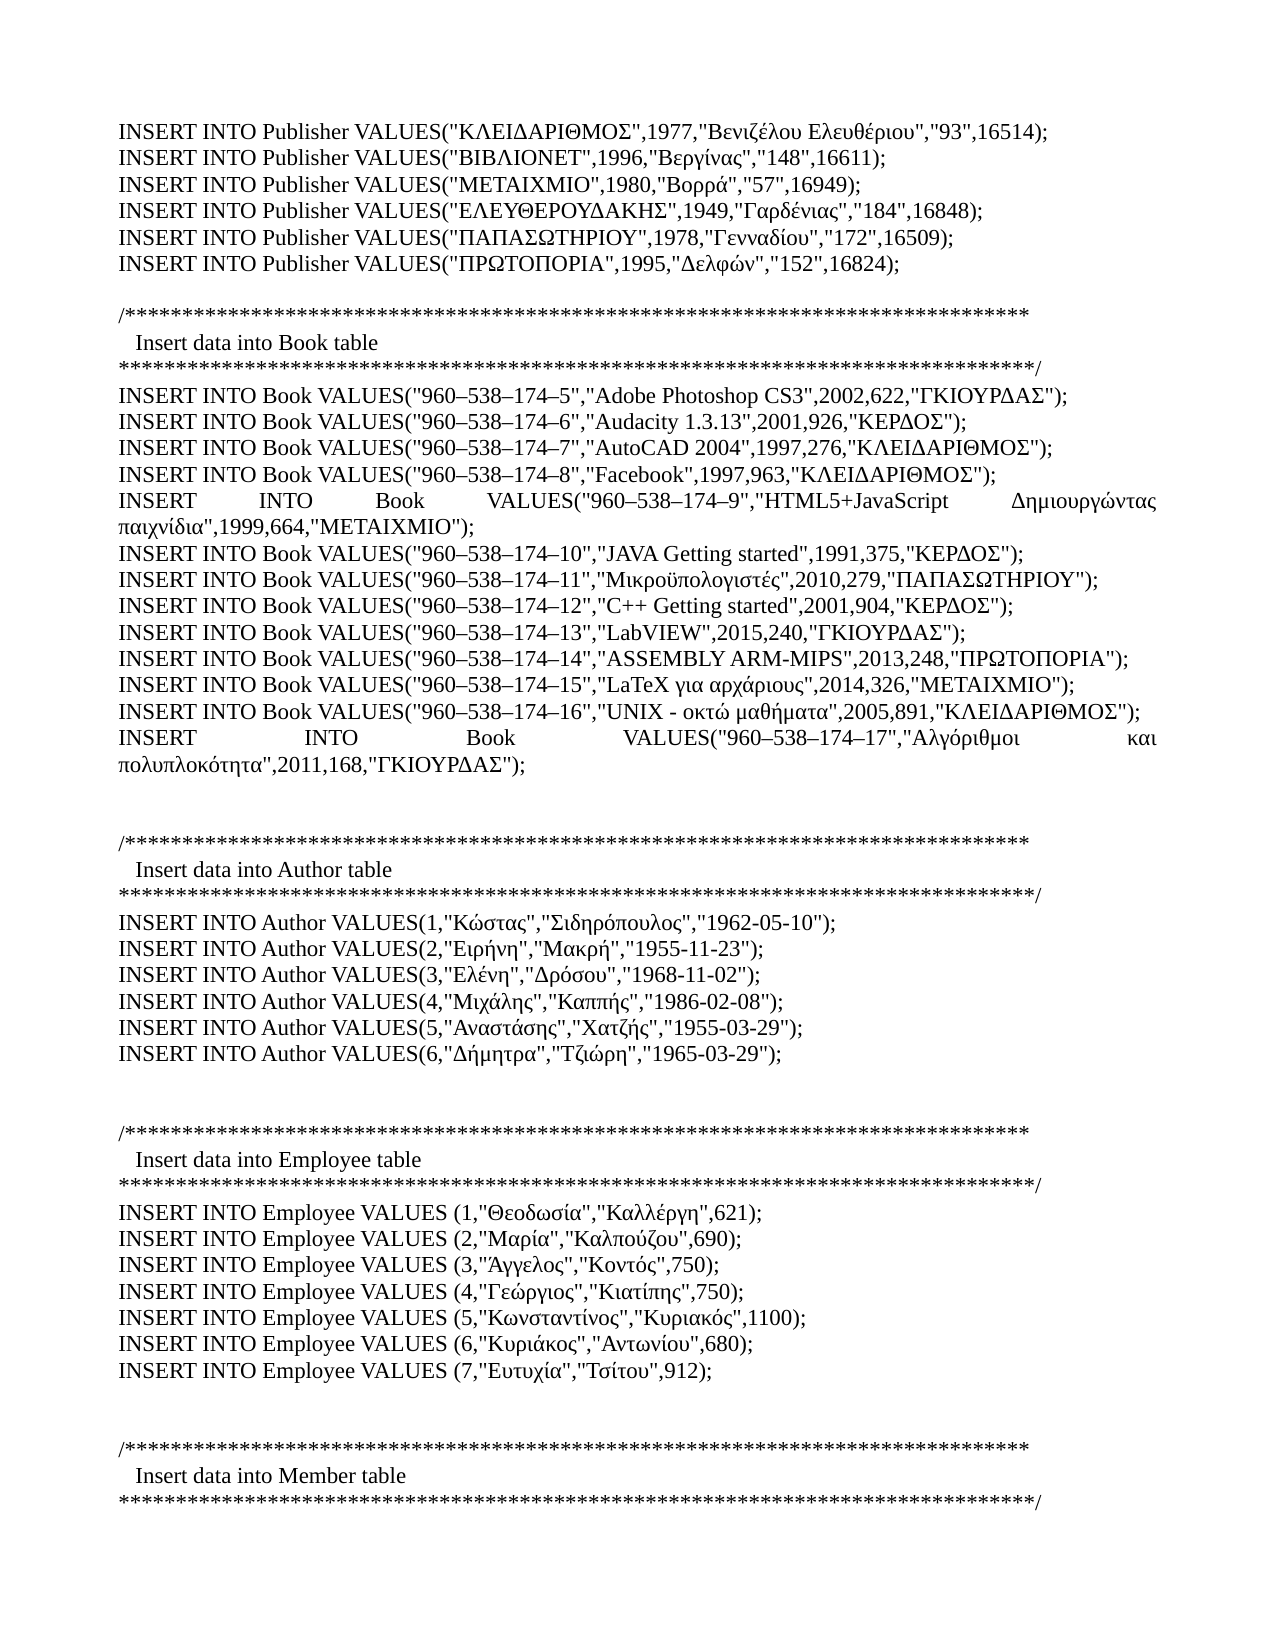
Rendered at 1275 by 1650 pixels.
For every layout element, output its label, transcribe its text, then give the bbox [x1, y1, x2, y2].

text INSERT INTO Publisher VALUES("ΜΕΤΑΙΧΜΙΟ",1980,"Βορρά","57",16949); [118, 171, 1157, 197]
text INSERT INTO Book VALUES("960–538–174–15","LaTeX για αρχάριους",2014,326,"ΜΕΤΑΙΧΜΙΟ"); [118, 672, 1157, 698]
text INSERT INTO Author VALUES(6,"Δήμητρα","Τζιώρη","1965-03-29"); [118, 1041, 1157, 1067]
text INSERT INTO Book VALUES("960–538–174–9","HTML5+JavaScript Δημιουργώντας παιχνίδια",1999,664,"ΜΕΤΑΙΧΜΙΟ"); [118, 487, 1157, 540]
text INSERT INTO Book VALUES("960–538–174–8","Facebook",1997,963,"ΚΛΕΙΔΑΡΙΘΜΟΣ"); [118, 461, 1157, 487]
text Insert data into Member table [118, 1462, 1157, 1488]
text ********************************************************************************/ [118, 1488, 1157, 1515]
text INSERT INTO Author VALUES(4,"Μιχάλης","Καππής","1986-02-08"); [118, 988, 1157, 1014]
text INSERT INTO Book VALUES("960–538–174–16","UNIX - οκτώ μαθήματα",2005,891,"ΚΛΕΙΔΑΡΙΘΜΟΣ"); [118, 698, 1157, 724]
text INSERT INTO Publisher VALUES("ΒΙΒΛΙΟΝΕΤ",1996,"Βεργίνας","148",16611); [118, 144, 1157, 171]
text INSERT INTO Publisher VALUES("ΚΛΕΙΔΑΡΙΘΜΟΣ",1977,"Βενιζέλου Ελευθέριου","93",16514); [118, 118, 1157, 144]
text INSERT INTO Employee VALUES (7,"Ευτυχία","Τσίτου",912); [118, 1357, 1157, 1383]
text INSERT INTO Author VALUES(5,"Αναστάσης","Χατζής","1955-03-29"); [118, 1014, 1157, 1041]
text INSERT INTO Employee VALUES (4,"Γεώργιος","Κιατίπης",750); [118, 1278, 1157, 1304]
text INSERT INTO Publisher VALUES("ΕΛΕΥΘΕΡΟΥΔΑΚΗΣ",1949,"Γαρδένιας","184",16848); [118, 197, 1157, 223]
text INSERT INTO Book VALUES("960–538–174–17","Αλγόριθμοι και πολυπλοκότητα",2011,168,"ΓΚΙΟΥΡΔΑΣ"); [118, 724, 1157, 777]
text INSERT INTO Book VALUES("960–538–174–10","JAVA Getting started",1991,375,"ΚΕΡΔΟΣ"); [118, 540, 1157, 566]
text Insert data into Author table [118, 856, 1157, 882]
text INSERT INTO Book VALUES("960–538–174–7","AutoCAD 2004",1997,276,"ΚΛΕΙΔΑΡΙΘΜΟΣ"); [118, 434, 1157, 461]
text Insert data into Book table [118, 329, 1157, 355]
text INSERT INTO Employee VALUES (3,"Άγγελος","Κοντός",750); [118, 1251, 1157, 1278]
text INSERT INTO Book VALUES("960–538–174–13","LabVIEW",2015,240,"ΓΚΙΟΥΡΔΑΣ"); [118, 619, 1157, 645]
text INSERT INTO Book VALUES("960–538–174–11","Μικροϋπολογιστές",2010,279,"ΠΑΠΑΣΩΤΗΡΙΟΥ"); [118, 566, 1157, 592]
text INSERT INTO Publisher VALUES("ΠΑΠΑΣΩΤΗΡΙΟΥ",1978,"Γενναδίου","172",16509); [118, 223, 1157, 250]
text INSERT INTO Book VALUES("960–538–174–6","Audacity 1.3.13",2001,926,"ΚΕΡΔΟΣ"); [118, 408, 1157, 434]
text /******************************************************************************* [118, 830, 1157, 856]
text INSERT INTO Book VALUES("960–538–174–12","C++ Getting started",2001,904,"ΚΕΡΔΟΣ"); [118, 592, 1157, 619]
text INSERT INTO Employee VALUES (2,"Μαρία","Καλπούζου",690); [118, 1225, 1157, 1251]
text /******************************************************************************* [118, 1436, 1157, 1462]
text ********************************************************************************/ [118, 1172, 1157, 1199]
text INSERT INTO Author VALUES(3,"Ελένη","Δρόσου","1968-11-02"); [118, 961, 1157, 988]
text INSERT INTO Book VALUES("960–538–174–14","ASSEMBLY ARM-MIPS",2013,248,"ΠΡΩΤΟΠΟΡΙΑ"); [118, 645, 1157, 672]
text INSERT INTO Book VALUES("960–538–174–5","Adobe Photoshop CS3",2002,622,"ΓΚΙΟΥΡΔΑΣ"); [118, 382, 1157, 408]
text INSERT INTO Author VALUES(2,"Ειρήνη","Μακρή","1955-11-23"); [118, 935, 1157, 961]
text INSERT INTO Employee VALUES (6,"Κυριάκος","Αντωνίου",680); [118, 1330, 1157, 1357]
text ********************************************************************************/ [118, 882, 1157, 909]
text /******************************************************************************* [118, 303, 1157, 329]
text /******************************************************************************* [118, 1119, 1157, 1146]
text Insert data into Employee table [118, 1146, 1157, 1172]
text INSERT INTO Employee VALUES (1,"Θεοδωσία","Καλλέργη",621); [118, 1199, 1157, 1225]
text ********************************************************************************/ [118, 355, 1157, 382]
text INSERT INTO Employee VALUES (5,"Κωνσταντίνος","Κυριακός",1100); [118, 1304, 1157, 1330]
text INSERT INTO Publisher VALUES("ΠΡΩΤΟΠΟΡΙΑ",1995,"Δελφών","152",16824); [118, 250, 1157, 276]
text INSERT INTO Author VALUES(1,"Κώστας","Σιδηρόπουλος","1962-05-10"); [118, 909, 1157, 935]
